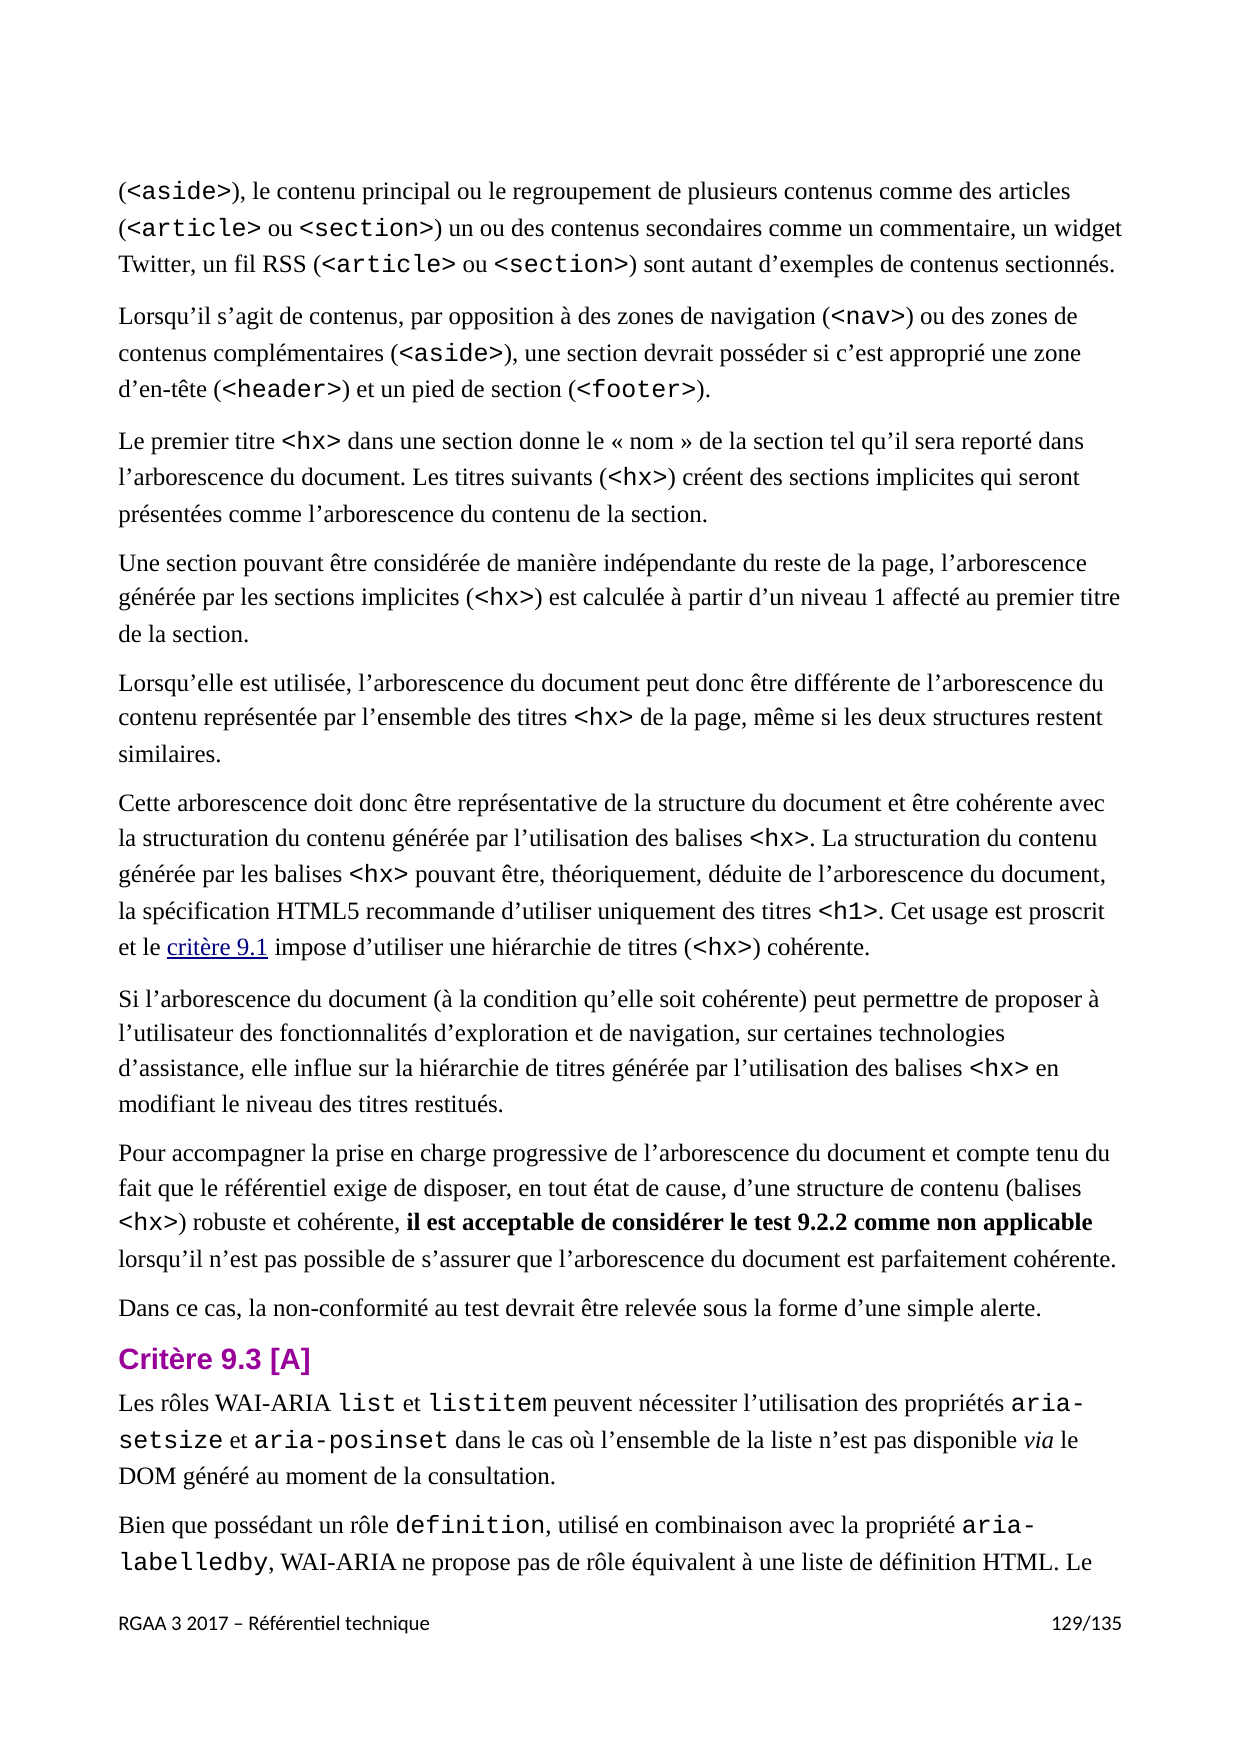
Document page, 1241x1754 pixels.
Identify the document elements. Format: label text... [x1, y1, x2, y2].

text Bien que possédant un rôle definition, utilisé en combinaison avec la propriété aria-labelledby, WAI-ARIA ne propose pas de rôle équivalent à une liste de définition HTML. Le [118, 1511, 1122, 1578]
text Dans ce cas, la non-conformité au test devrait être relevée sous la forme d’une simple alerte. [118, 1293, 1122, 1322]
subtitle Critère 9.3 [A] [118, 1342, 1122, 1376]
text Les rôles WAI-ARIA list et listitem peuvent nécessiter l’utilisation des propriétés aria-setsize et aria-posinset dans le cas où l’ensemble de la liste n’est pas disponible via le DOM généré au moment de la consultation. [118, 1388, 1122, 1490]
text Pour accompagner la prise en charge progressive de l’arborescence du document et compte tenu du fait que le référentiel exige de disposer, en tout état de cause, d’une structure de contenu (balises <hx>) robuste et cohérente, il est acceptable de considérer le test 9.2.2 comme non applicable lorsqu’il n’est pas possible de s’assurer que l’arborescence du document est parfaitement cohérente. [118, 1138, 1122, 1273]
text Lorsqu’elle est utilisée, l’arborescence du document peut donc être différente de l’arborescence du contenu représentée par l’ensemble des titres <hx> de la page, même si les deux structures restent similaires. [118, 668, 1122, 768]
text Lorsqu’il s’agit de contenus, par opposition à des zones de navigation (<nav>) ou des zones de contenus complémentaires (<aside>), une section devrait posséder si c’est approprié une zone d’en-tête (<header>) et un pied de section (<footer>). [118, 301, 1122, 405]
text (<aside>), le contenu principal ou le regroupement de plusieurs contenus comme des articles (<article> ou <section>) un ou des contenus secondaires comme un commentaire, un widget Twitter, un fil RSS (<article> ou <section>) sont autant d’exemples de contenus sectionnés. [118, 176, 1122, 280]
text Si l’arborescence du document (à la condition qu’elle soit cohérente) peut permettre de proposer à l’utilisateur des fonctionnalités d’exploration et de navigation, sur certaines technologies d’assistance, elle influe sur la hiérarchie de titres générée par l’utilisation des balises <hx> en modifiant le niveau des titres restitués. [118, 984, 1122, 1118]
text Cette arborescence doit donc être représentative de la structure du document et être cohérente avec la structuration du contenu générée par l’utilisation des balises <hx>. La structuration du contenu générée par les balises <hx> pouvant être, théoriquement, déduite de l’arborescence du document, la spécification HTML5 recommande d’utiliser uniquement des titres <h1>. Cet usage est proscrit et le critère 9.1 impose d’utiliser une hiérarchie de titres (<hx>) cohérente. [118, 788, 1122, 963]
text Le premier titre <hx> dans une section donne le « nom » de la section tel qu’il sera reporté dans l’arborescence du document. Les titres suivants (<hx>) créent des sections implicites qui seront présentées comme l’arborescence du contenu de la section. [118, 426, 1122, 528]
text Une section pouvant être considérée de manière indépendante du reste de la page, l’arborescence générée par les sections implicites (<hx>) est calculée à partir d’un niveau 1 affecté au premier titre de la section. [118, 548, 1122, 648]
